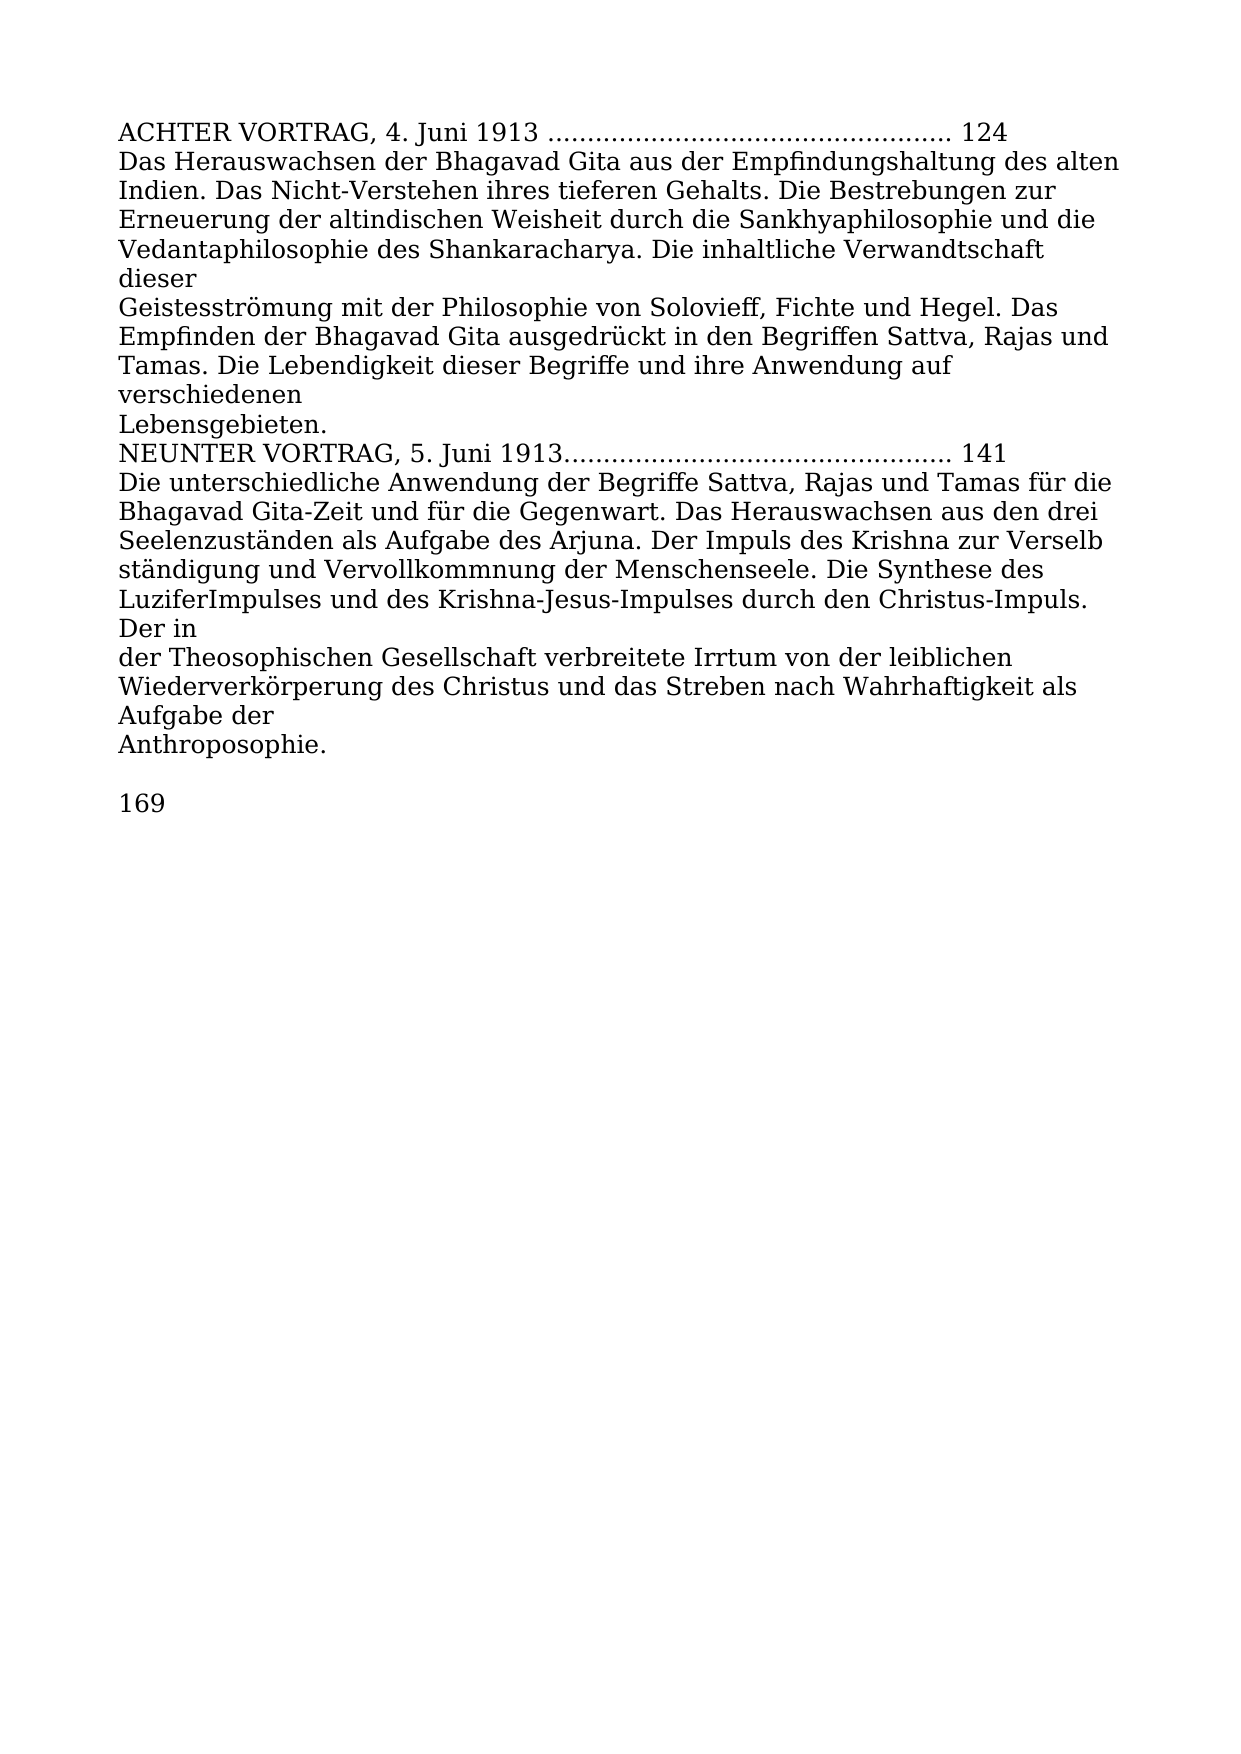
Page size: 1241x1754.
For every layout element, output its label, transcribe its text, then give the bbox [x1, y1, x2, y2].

text Das Herauswachsen der Bhagavad Gita aus der Empfindungshaltung des alten [118, 147, 1122, 176]
text Erneuerung der altindischen Weisheit durch die Sankhyaphilosophie und die [118, 206, 1122, 235]
text Empfinden der Bhagavad Gita ausgedrückt in den Begriffen Sattva, Rajas und [118, 322, 1122, 351]
text Bhagavad Gita-Zeit und für die Gegenwart. Das Herauswachsen aus den drei [118, 497, 1122, 526]
text Lebensgebieten. [118, 410, 1122, 439]
text der Theosophischen Gesellschaft verbreitete Irrtum von der leiblichen Wiederverkörperung des Christus und das Streben nach Wahrhaftigkeit als Aufgabe der [118, 643, 1122, 731]
text Indien. Das Nicht-Verstehen ihres tieferen Gehalts. Die Bestrebungen zur [118, 176, 1122, 206]
text Tamas. Die Lebendigkeit dieser Begriffe und ihre Anwendung auf verschiedenen [118, 351, 1122, 410]
text NEUNTER VORTRAG, 5. Juni 1913................................................. 141 [118, 439, 1122, 468]
text ACHTER VORTRAG, 4. Juni 1913 ................................................... 124 [118, 118, 1122, 147]
text Die unterschiedliche Anwendung der Begriffe Sattva, Rajas und Tamas für die [118, 468, 1122, 497]
text Geistesströmung mit der Philosophie von Solovieff, Fichte und Hegel. Das [118, 293, 1122, 322]
text Seelenzuständen als Aufgabe des Arjuna. Der Impuls des Krishna zur Verselb ständigung und Vervollkommnung der Menschenseele. Die Synthese des LuziferImpulses und des Krishna-Jesus-Impulses durch den Christus-Impuls. Der in [118, 526, 1122, 643]
text Anthroposophie. [118, 731, 1122, 760]
text 169 [118, 789, 1122, 818]
text Vedantaphilosophie des Shankaracharya. Die inhaltliche Verwandtschaft dieser [118, 235, 1122, 293]
